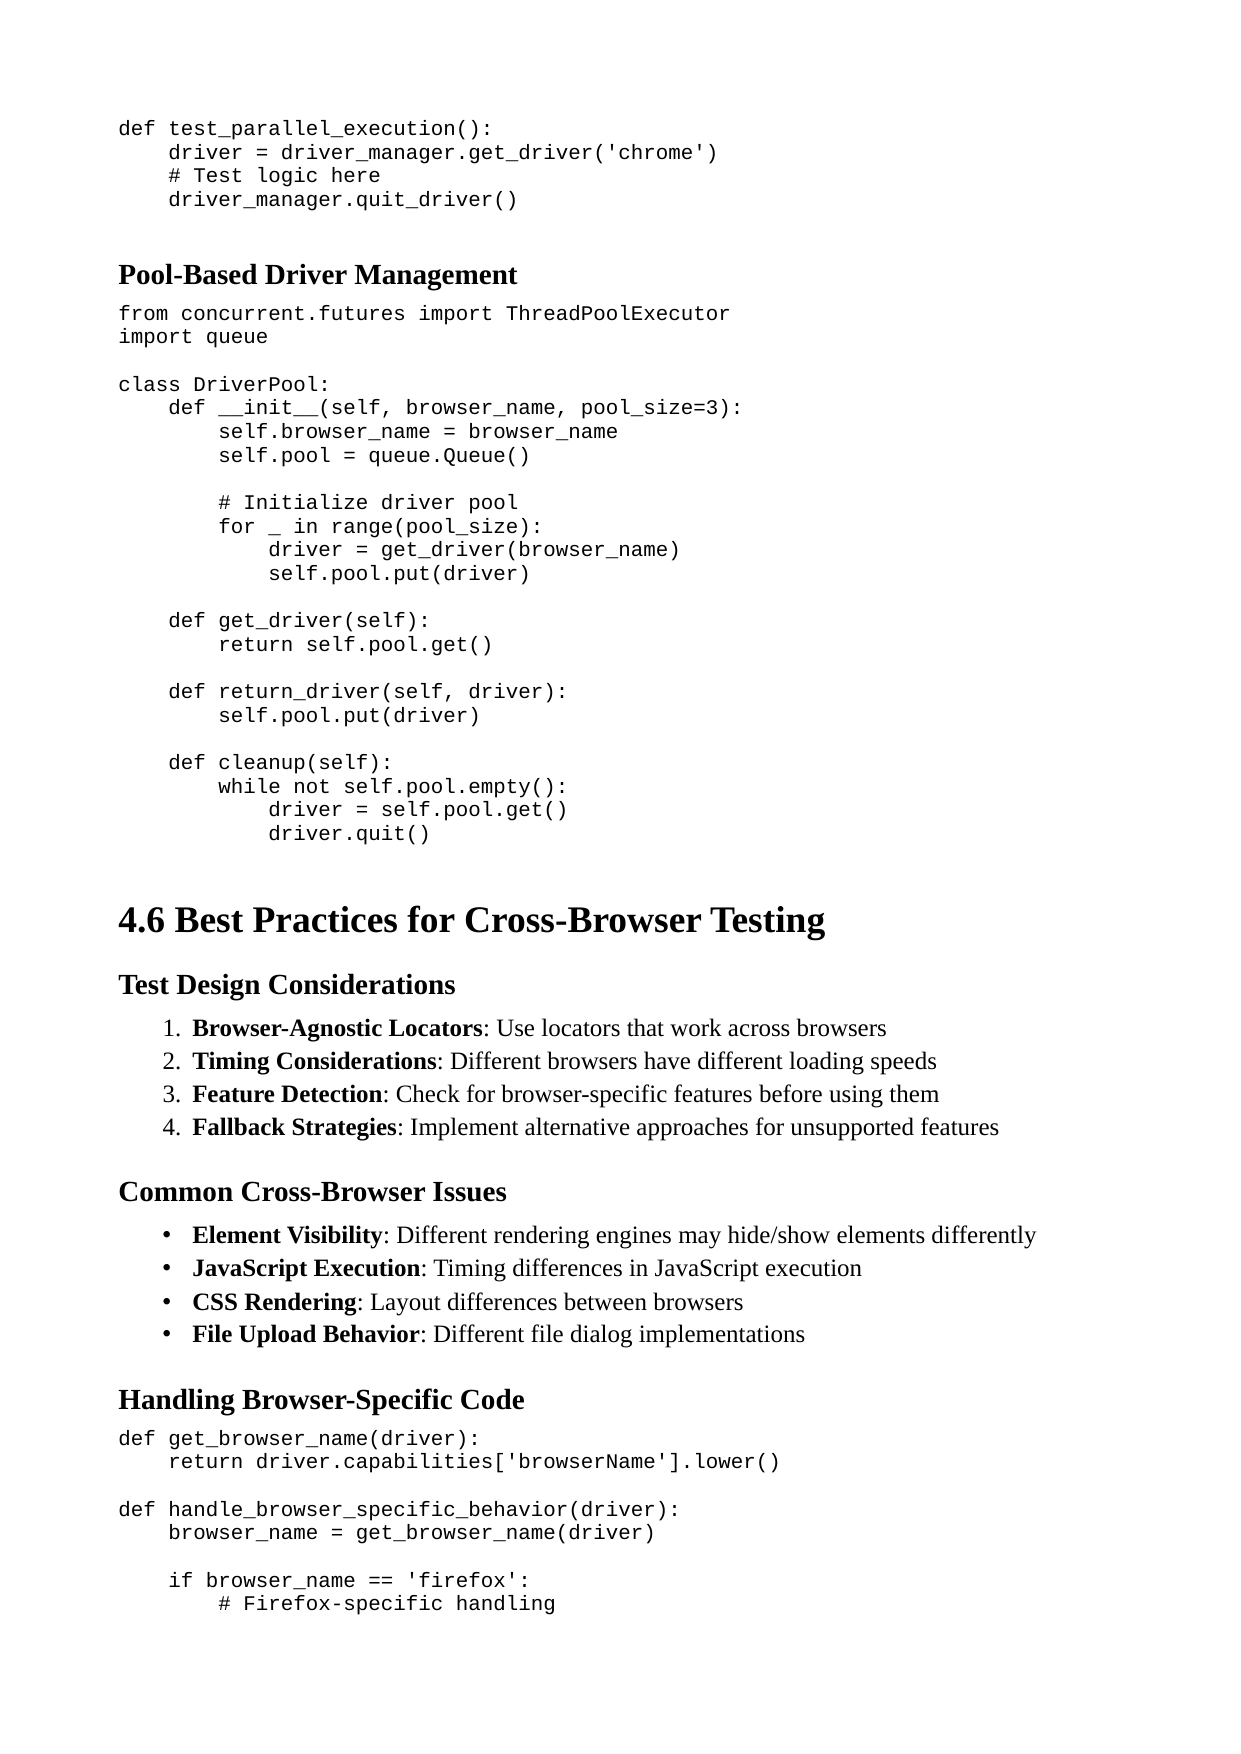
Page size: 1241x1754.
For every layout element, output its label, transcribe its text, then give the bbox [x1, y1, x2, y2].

text import queue [118, 326, 1122, 350]
text # Test logic here [118, 165, 1122, 189]
text return self.pool.get() [118, 634, 1122, 657]
text driver_manager.quit_driver() [118, 189, 1122, 213]
list Timing Considerations: Different browsers have different loading speeds [162, 1046, 1122, 1075]
text browser_name = get_browser_name(driver) [118, 1522, 1122, 1546]
list Element Visibility: Different rendering engines may hide/show elements differently [162, 1221, 1122, 1249]
text self.browser_name = browser_name [118, 421, 1122, 445]
text def handle_browser_specific_behavior(driver): [118, 1499, 1122, 1522]
subtitle Handling Browser-Specific Code [118, 1382, 1122, 1415]
subtitle Pool-Based Driver Management [118, 257, 1122, 290]
list CSS Rendering: Layout differences between browsers [162, 1287, 1122, 1315]
text # Firefox-specific handling [118, 1593, 1122, 1617]
text driver.quit() [118, 823, 1122, 847]
subtitle Test Design Considerations [118, 967, 1122, 1001]
text def __init__(self, browser_name, pool_size=3): [118, 397, 1122, 421]
text class DriverPool: [118, 374, 1122, 397]
list Browser-Agnostic Locators: Use locators that work across browsers [162, 1013, 1122, 1042]
subtitle 4.6 Best Practices for Cross-Browser Testing [118, 897, 1122, 940]
list JavaScript Execution: Timing differences in JavaScript execution [162, 1253, 1122, 1282]
text return driver.capabilities['browserName'].lower() [118, 1451, 1122, 1475]
text self.pool.put(driver) [118, 563, 1122, 587]
text self.pool.put(driver) [118, 705, 1122, 728]
text driver = driver_manager.get_driver('chrome') [118, 142, 1122, 165]
text driver = self.pool.get() [118, 799, 1122, 823]
text # Initialize driver pool [118, 492, 1122, 516]
text def test_parallel_execution(): [118, 118, 1122, 142]
text for _ in range(pool_size): [118, 516, 1122, 539]
text if browser_name == 'firefox': [118, 1570, 1122, 1593]
text from concurrent.futures import ThreadPoolExecutor [118, 303, 1122, 326]
text def get_driver(self): [118, 610, 1122, 634]
text def cleanup(self): [118, 752, 1122, 776]
text self.pool = queue.Queue() [118, 445, 1122, 468]
list Feature Detection: Check for browser-specific features before using them [162, 1079, 1122, 1108]
subtitle Common Cross-Browser Issues [118, 1174, 1122, 1208]
list File Upload Behavior: Different file dialog implementations [162, 1319, 1122, 1348]
text def return_driver(self, driver): [118, 681, 1122, 705]
text while not self.pool.empty(): [118, 776, 1122, 799]
text def get_browser_name(driver): [118, 1428, 1122, 1451]
text driver = get_driver(browser_name) [118, 539, 1122, 563]
list Fallback Strategies: Implement alternative approaches for unsupported features [162, 1112, 1122, 1141]
